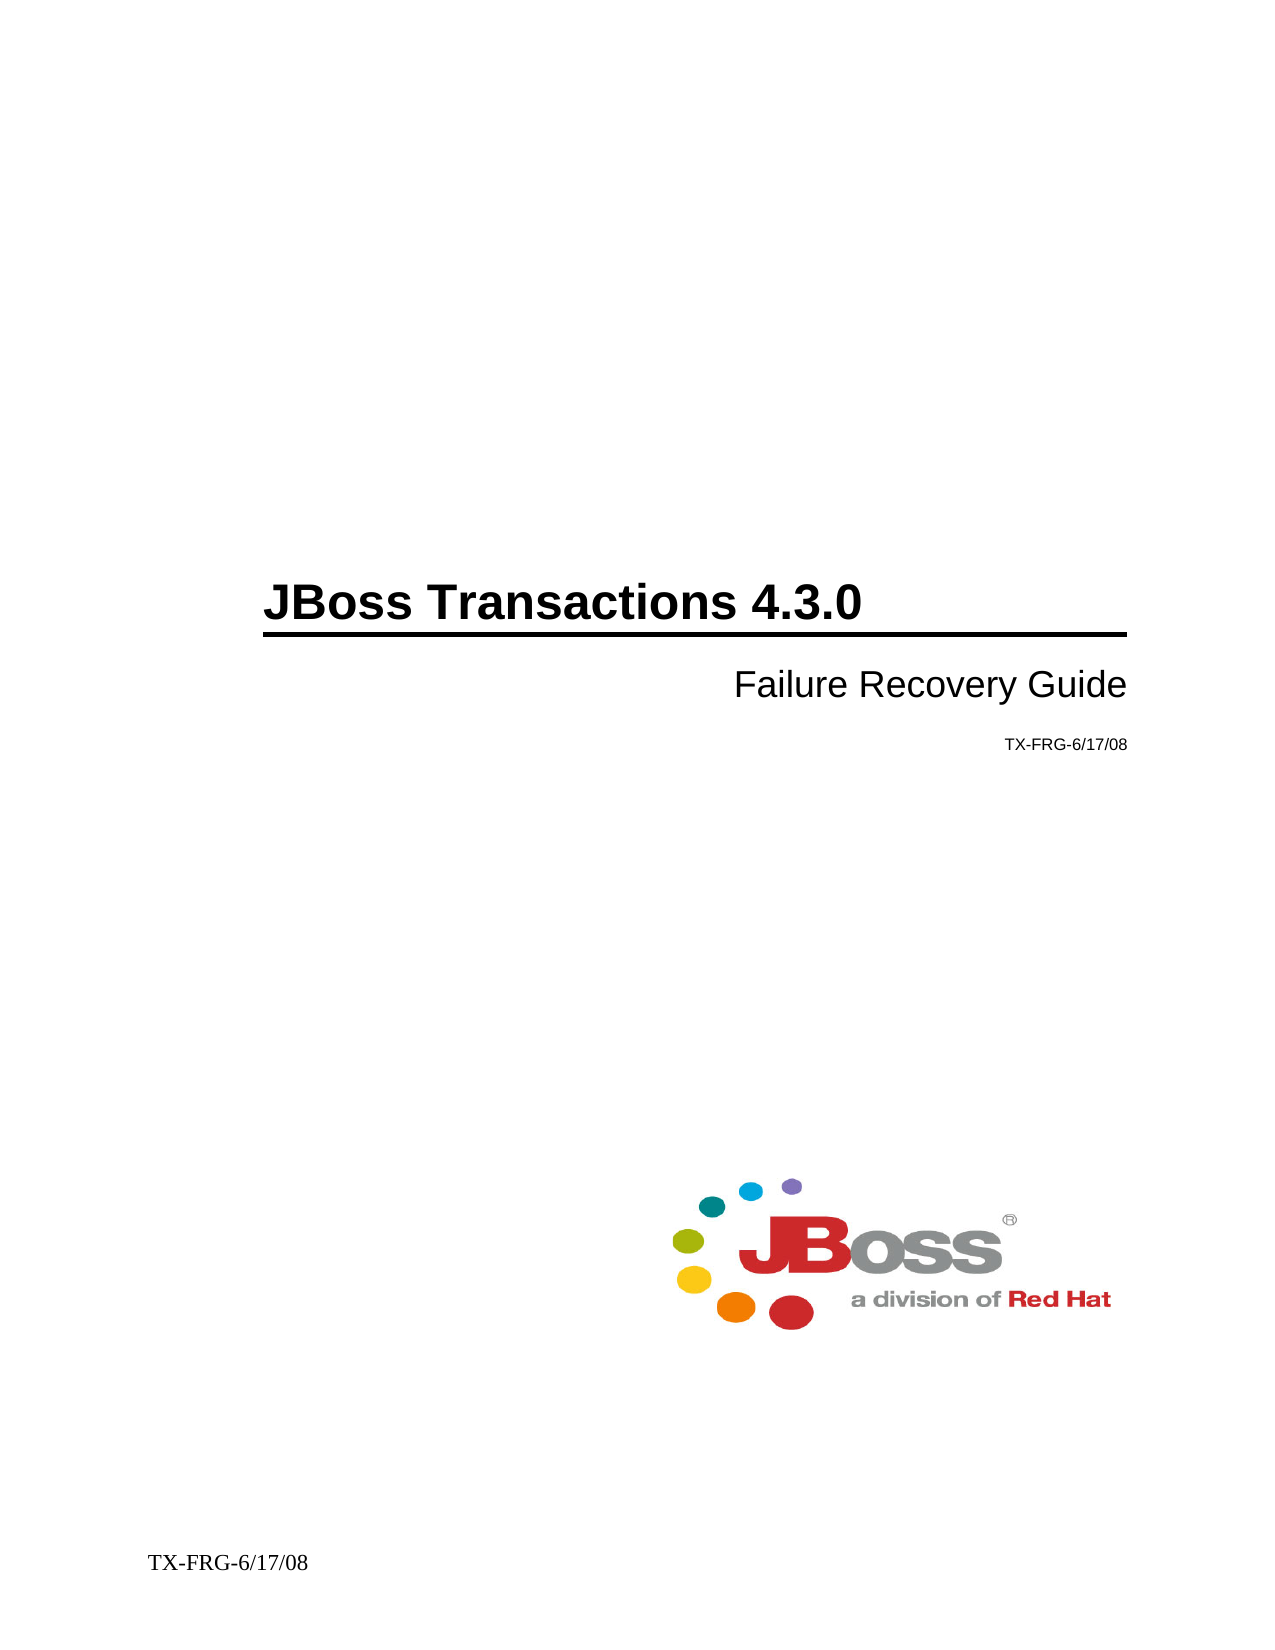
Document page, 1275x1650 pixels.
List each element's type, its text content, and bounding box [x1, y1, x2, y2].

text TX-FRG-6/17/08 [263, 735, 1127, 754]
picture [672, 1178, 1111, 1330]
title JBoss Transactions 4.3.0 [263, 573, 1127, 632]
subtitle Failure Recovery Guide [263, 662, 1127, 706]
